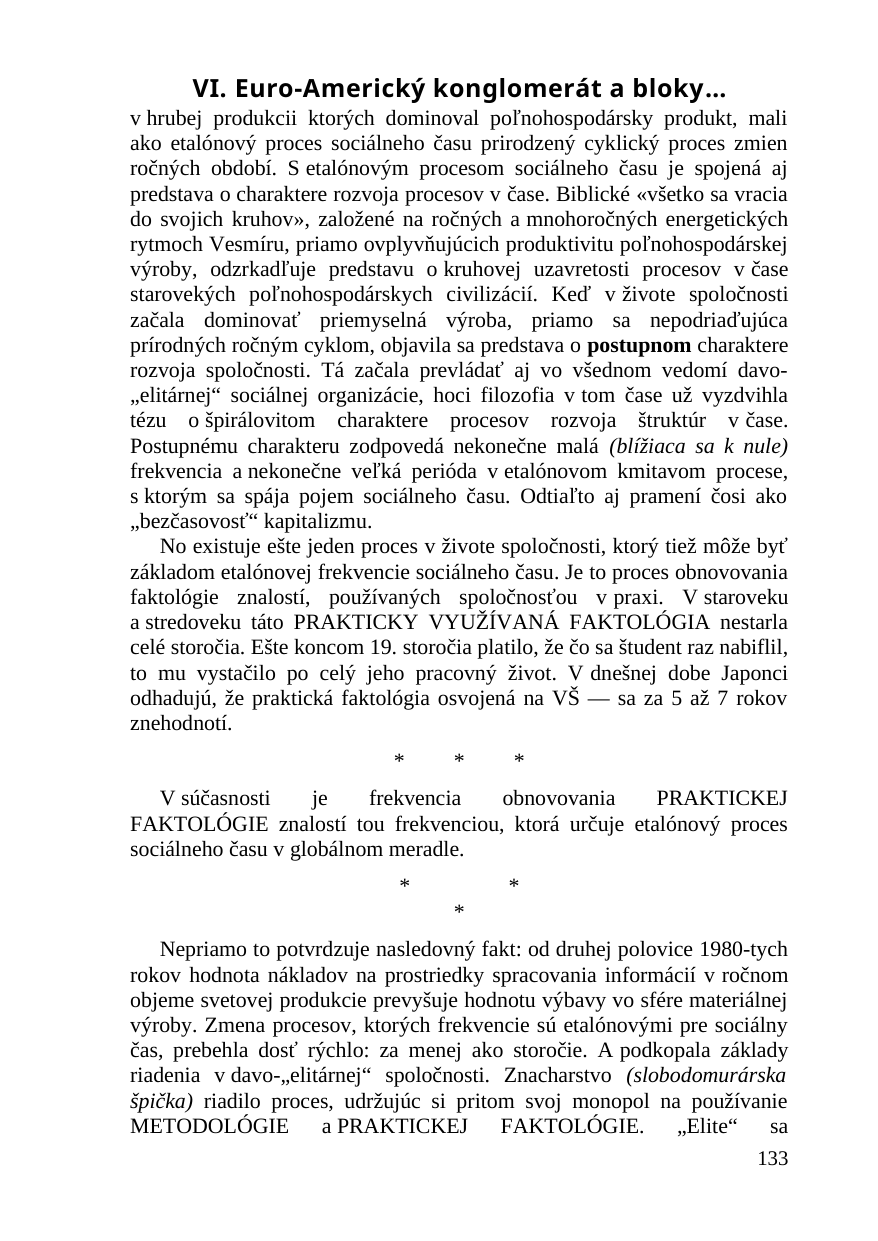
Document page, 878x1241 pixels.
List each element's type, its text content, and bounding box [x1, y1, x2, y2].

text v hrubej produkcii ktorých dominoval poľnohospodársky produkt, mali ako etalónový proces sociálneho času prirodzený cyklický proces zmien ročných období. S etalónovým procesom sociálneho času je spojená aj predstava o charaktere rozvoja procesov v čase. Biblické «všetko sa vracia do svojich kruhov», založené na ročných a mnohoročných energetických rytmoch Vesmíru, priamo ovplyvňujúcich produktivitu poľnohospodárskej výroby, odzrkadľuje predstavu o kruhovej uzavretosti procesov v čase starovekých poľnohospodárskych civilizácií. Keď v živote spoločnosti začala dominovať priemyselná výroba, priamo sa nepodriaďujúca prírodných ročným cyklom, objavila sa predstava o postupnom charaktere rozvoja spoločnosti. Tá začala prevládať aj vo všednom vedomí davo-„elitárnej“ sociálnej organizácie, hoci filozofia v tom čase už vyzdvihla tézu o špirálovitom charaktere procesov rozvoja štruktúr v čase. Postupnému charakteru zodpovedá nekonečne malá (blížiaca sa k nule) frekvencia a nekonečne veľká perióda v etalónovom kmitavom procese, s ktorým sa spája pojem sociálneho času. Odtiaľto aj pramení čosi ako „bezčasovosť“ kapitalizmu. [130, 105, 788, 533]
text No existuje ešte jeden proces v živote spoločnosti, ktorý tiež môže byť základom etalónovej frekvencie sociálneho času. Je to proces obnovovania faktológie znalostí, používaných spoločnosťou v praxi. V staroveku a stredoveku táto PRAKTICKY VYUŽÍVANÁ FAKTOLÓGIA nestarla celé storočia. Ešte koncom 19. storočia platilo, že čo sa študent raz nabiflil, to mu vystačilo po celý jeho pracovný život. V dnešnej dobe Japonci odhadujú, že praktická faktológia osvojená na VŠ — sa za 5 až 7 rokov znehodnotí. [130, 533, 788, 735]
text V súčasnosti je frekvencia obnovovania PRAKTICKEJ FAKTOLÓGIE znalostí tou frekvenciou, ktorá určuje etalónový proces sociálneho času v globálnom meradle. [130, 785, 788, 861]
text * * * [130, 748, 788, 773]
text * * * [130, 873, 788, 924]
text Nepriamo to potvrdzuje nasledovný fakt: od druhej polovice 1980-tych rokov hodnota nákladov na prostriedky spracovania informácií v ročnom objeme svetovej produkcie prevyšuje hodnotu výbavy vo sfére materiálnej výroby. Zmena procesov, ktorých frekvencie sú etalónovými pre sociálny čas, prebehla dosť rýchlo: za menej ako storočie. A podkopala základy riadenia v davo-„elitárnej“ spoločnosti. Znacharstvo (slobodomurárska špička) riadilo proces, udržujúc si pritom svoj monopol na používanie METODOLÓGIE a PRAKTICKEJ FAKTOLÓGIE. „Elite“ sa [130, 936, 788, 1138]
